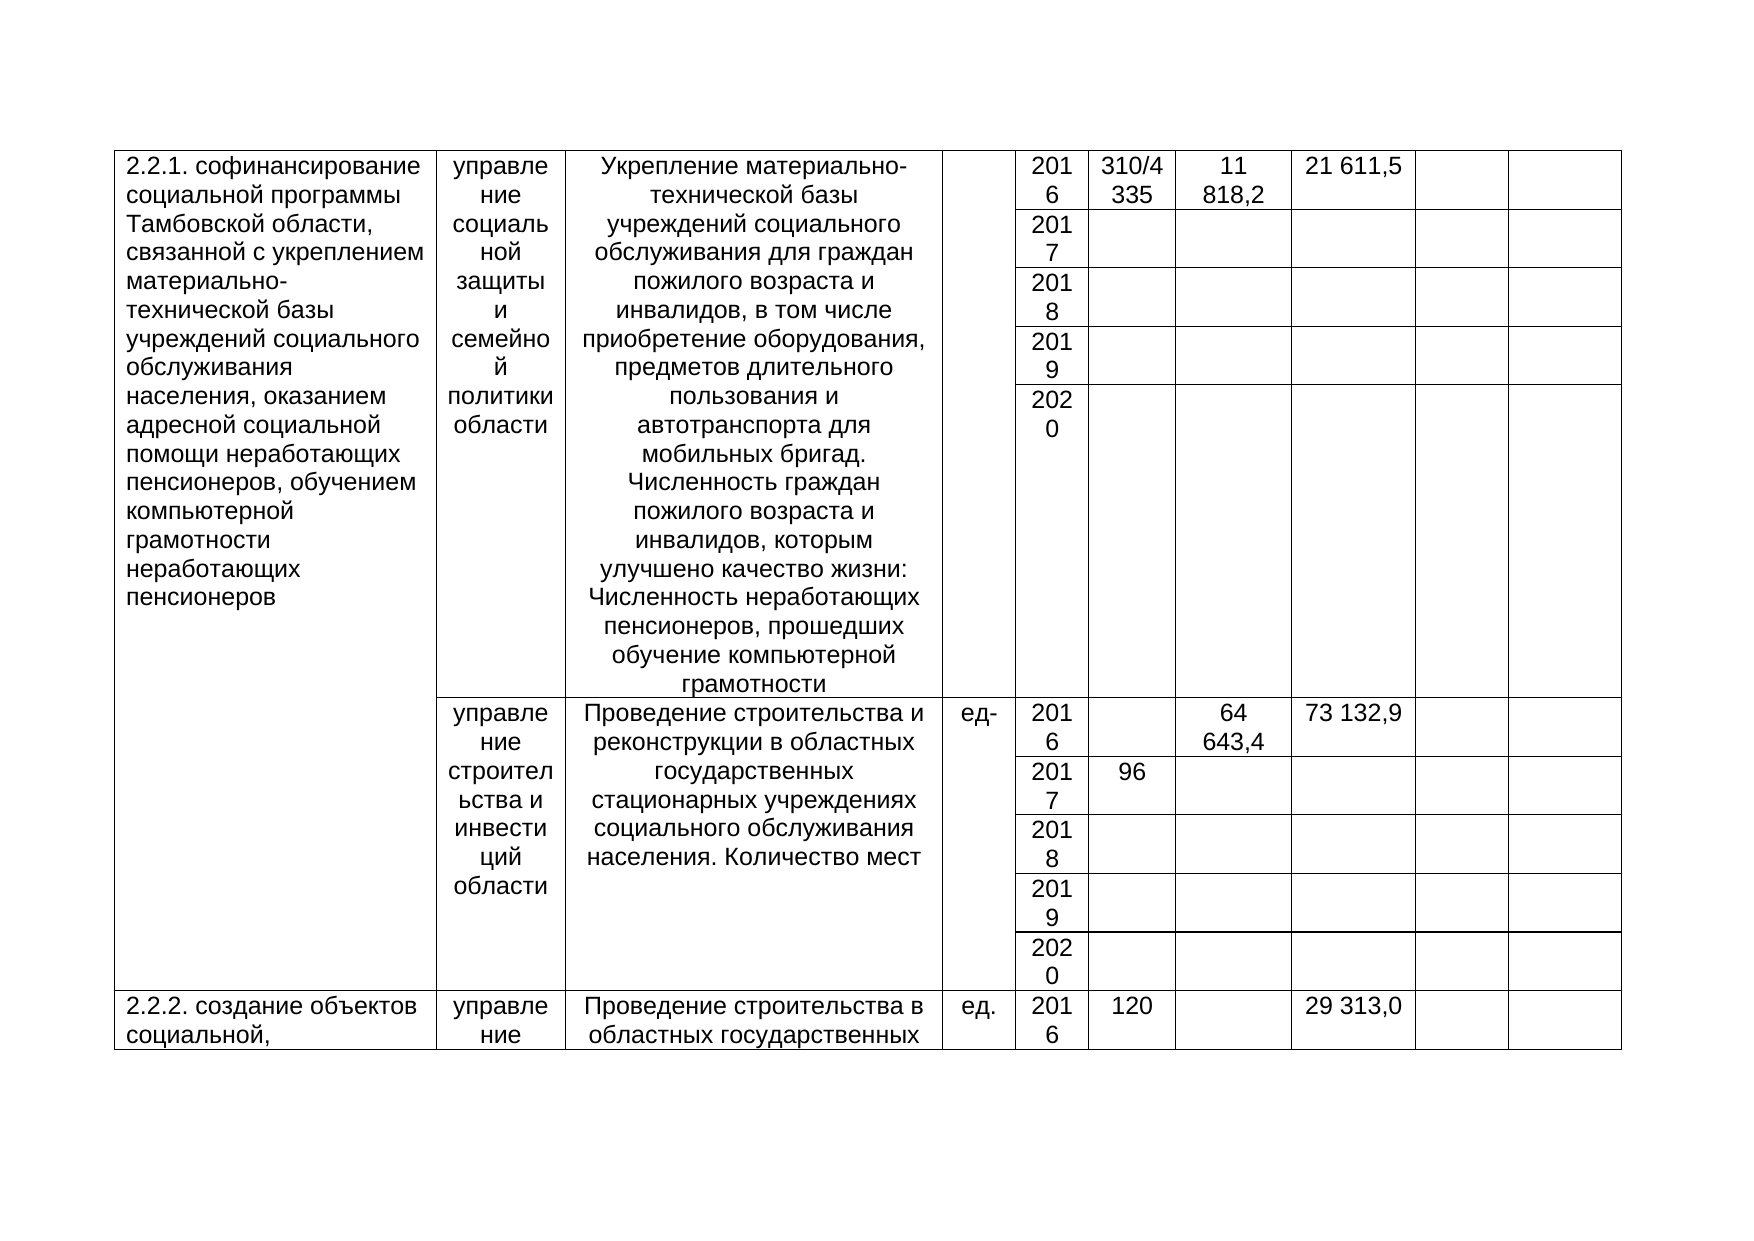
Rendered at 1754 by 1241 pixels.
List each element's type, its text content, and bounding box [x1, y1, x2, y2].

table_cell 120 [1089, 991, 1175, 1048]
table_cell управление социальной защиты и семейной политики области [437, 151, 565, 697]
table_cell [1509, 757, 1621, 814]
table_cell [1509, 698, 1621, 756]
table_cell 96 [1089, 757, 1175, 814]
table_cell [1089, 874, 1175, 931]
table_cell Проведение строительства и реконструкции в областных государственных стационарных учреждениях социального обслуживания населения. Количество мест [566, 698, 942, 990]
table_cell [1509, 874, 1621, 931]
table_cell [1509, 210, 1621, 267]
table_cell [1416, 151, 1508, 208]
table_cell [1292, 815, 1415, 873]
table_cell ед. [943, 991, 1015, 1048]
table_cell [1292, 210, 1415, 267]
table_cell [1416, 933, 1508, 990]
table_cell [1292, 268, 1415, 326]
table_cell 2016 [1016, 991, 1088, 1048]
table_cell 11 818,2 [1176, 151, 1291, 208]
table_cell 2018 [1016, 268, 1088, 326]
table_cell [1176, 815, 1291, 873]
table_cell управление строительства и инвестиций области [437, 698, 565, 990]
table_cell [1416, 874, 1508, 931]
table_cell 2019 [1016, 327, 1088, 384]
table_cell [1416, 698, 1508, 756]
table_cell [1509, 815, 1621, 873]
table_cell [1416, 327, 1508, 384]
table_cell [1416, 385, 1508, 697]
table_cell [1089, 698, 1175, 756]
table_cell [1089, 268, 1175, 326]
table_cell [1416, 991, 1508, 1048]
table_cell 2020 [1016, 933, 1088, 990]
table_cell [1509, 268, 1621, 326]
table_cell [1176, 757, 1291, 814]
table_cell 2016 [1016, 698, 1088, 756]
table_cell 2016 [1016, 151, 1088, 208]
table_cell [1089, 385, 1175, 697]
table_cell [1509, 151, 1621, 208]
table_cell 2.2.1. софинансирование социальной программы Тамбовской области, связанной с укреплением материально-технической базы учреждений социального обслуживания населения, оказанием адресной социальной помощи неработающих пенсионеров, обучением компьютерной грамотности неработающих пенсионеров [115, 151, 436, 990]
table_cell 64 643,4 [1176, 698, 1291, 756]
table_cell ед- [943, 698, 1015, 990]
table_cell [1176, 991, 1291, 1048]
table_cell управление [437, 991, 565, 1048]
table_cell [1176, 385, 1291, 697]
table_cell [1176, 327, 1291, 384]
table_cell [1292, 874, 1415, 931]
table_cell [1292, 385, 1415, 697]
table_cell [1416, 268, 1508, 326]
table_cell 310/4335 [1089, 151, 1175, 208]
table_cell [1509, 327, 1621, 384]
table_cell [1416, 210, 1508, 267]
table_cell 2017 [1016, 210, 1088, 267]
table_cell 73 132,9 [1292, 698, 1415, 756]
table_cell [1509, 991, 1621, 1048]
table_cell [1089, 210, 1175, 267]
table_cell [1416, 815, 1508, 873]
table_cell [1176, 210, 1291, 267]
table_cell [943, 151, 1015, 697]
table_cell [1509, 933, 1621, 990]
table_cell 2017 [1016, 757, 1088, 814]
table_cell 2019 [1016, 874, 1088, 931]
table_cell 2020 [1016, 385, 1088, 697]
table_cell [1292, 327, 1415, 384]
table_cell [1176, 268, 1291, 326]
table_cell Укрепление материально-технической базы учреждений социального обслуживания для граждан пожилого возраста и инвалидов, в том числе приобретение оборудования, предметов длительного пользования и автотранспорта для мобильных бригад. Численность граждан пожилого возраста и инвалидов, которым улучшено качество жизни: Численность неработающих пенсионеров, прошедших обучение компьютерной грамотности [566, 151, 942, 697]
table_cell [1089, 815, 1175, 873]
table_cell 21 611,5 [1292, 151, 1415, 208]
table_cell [1089, 327, 1175, 384]
table_cell [1176, 874, 1291, 931]
table_cell [1089, 933, 1175, 990]
table_cell [1292, 757, 1415, 814]
table_cell [1416, 757, 1508, 814]
table_cell 2018 [1016, 815, 1088, 873]
table_cell [1292, 933, 1415, 990]
table_cell 29 313,0 [1292, 991, 1415, 1048]
table_cell 2.2.2. создание объектов социальной, [115, 991, 436, 1048]
table_cell [1509, 385, 1621, 697]
table_cell Проведение строительства в областных государственных [566, 991, 942, 1048]
table_cell [1176, 933, 1291, 990]
